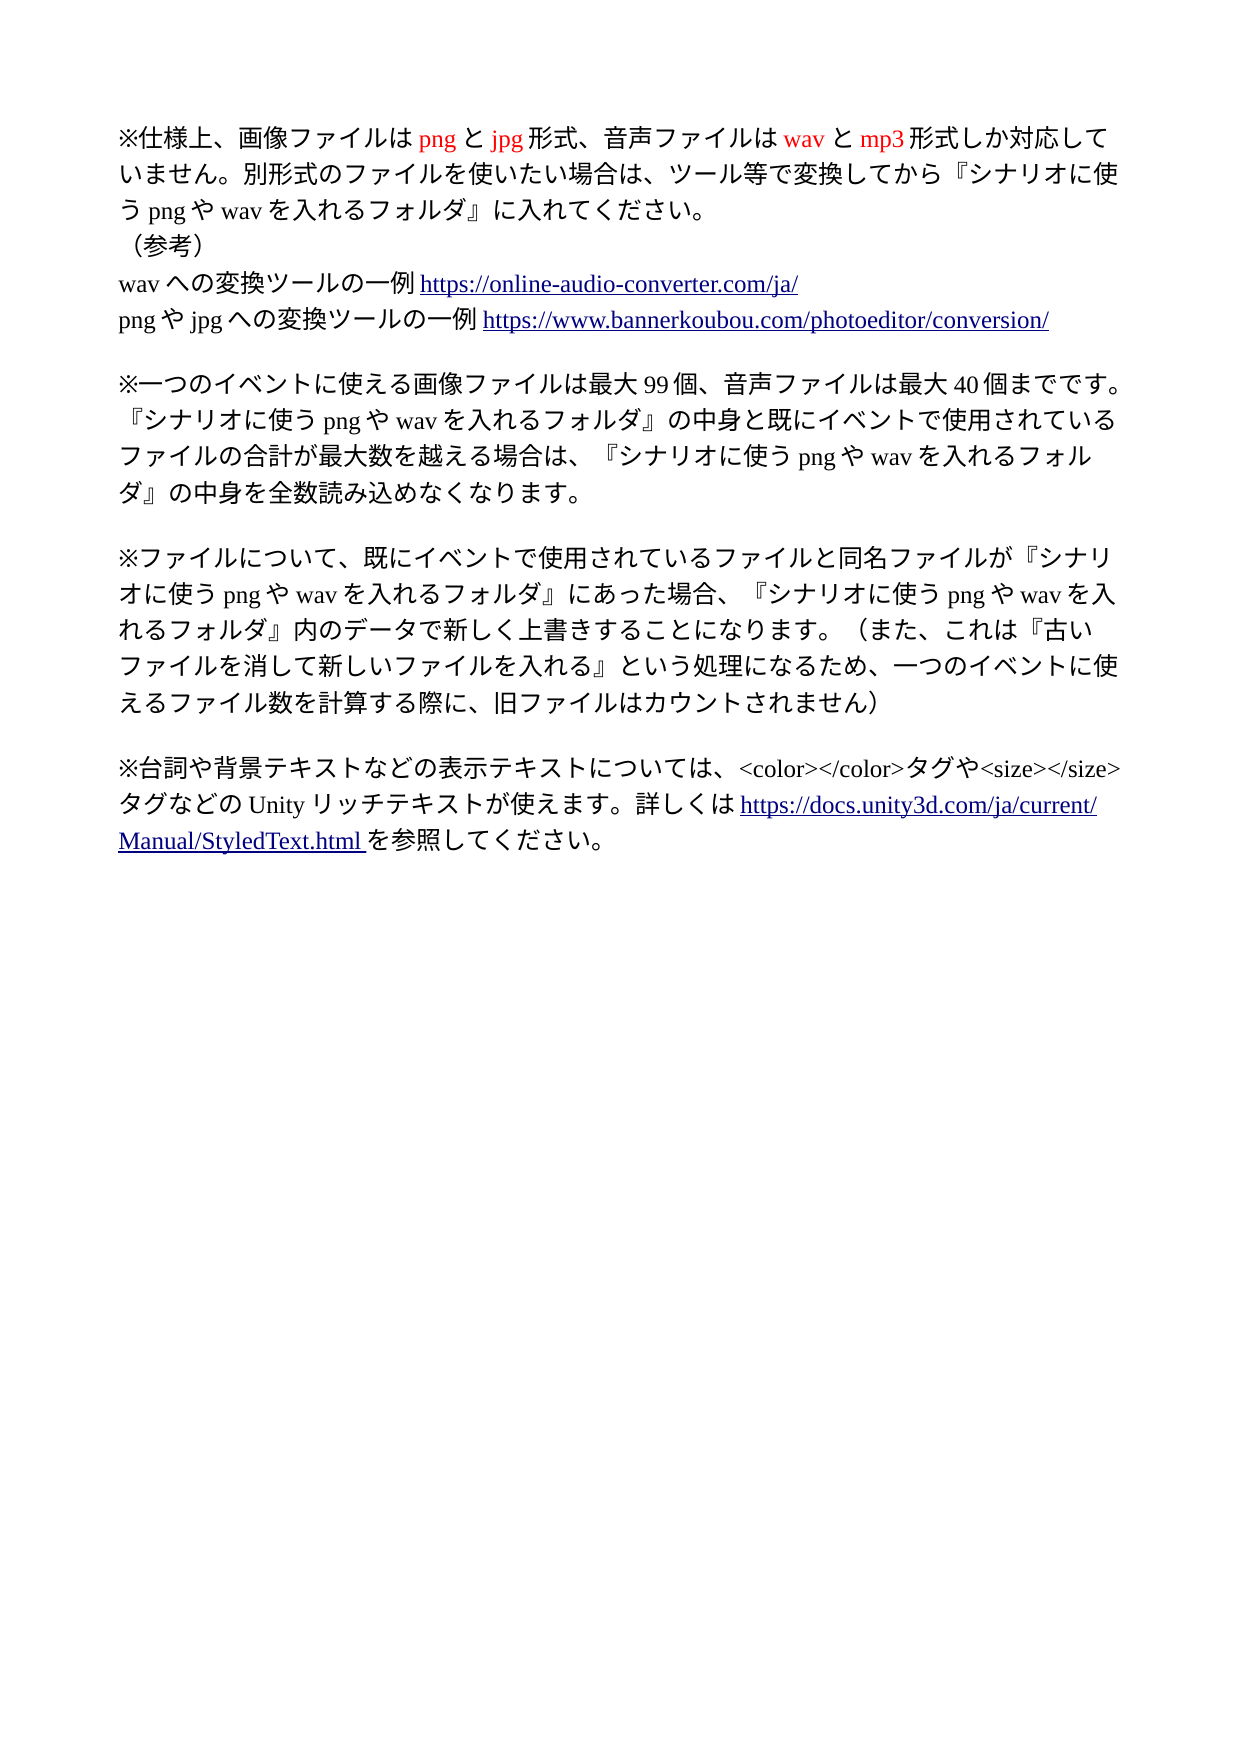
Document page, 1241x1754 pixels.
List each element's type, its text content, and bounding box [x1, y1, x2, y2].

text ※仕様上、画像ファイルはpngとjpg形式、音声ファイルはwavとmp3形式しか対応していません。別形式のファイルを使いたい場合は、ツール等で変換してから『シナリオに使うpngやwavを入れるフォルダ』に入れてください。 [118, 118, 1122, 227]
text ※台詞や背景テキストなどの表示テキストについては、<color></color>タグや<size></size>タグなどのUnityリッチテキストが使えます。詳しくはhttps://docs.unity3d.com/ja/current/Manual/StyledText.htmlを参照してください。 [118, 748, 1122, 857]
text wavへの変換ツールの一例https://online-audio-converter.com/ja/ [118, 263, 1122, 299]
text ※一つのイベントに使える画像ファイルは最大99個、音声ファイルは最大40個までです。『シナリオに使うpngやwavを入れるフォルダ』の中身と既にイベントで使用されているファイルの合計が最大数を越える場合は、『シナリオに使うpngやwavを入れるフォルダ』の中身を全数読み込めなくなります。 [118, 364, 1122, 509]
text ※ファイルについて、既にイベントで使用されているファイルと同名ファイルが『シナリオに使うpngやwavを入れるフォルダ』にあった場合、『シナリオに使うpngやwavを入れるフォルダ』内のデータで新しく上書きすることになります。（また、これは『古いファイルを消して新しいファイルを入れる』という処理になるため、一つのイベントに使えるファイル数を計算する際に、旧ファイルはカウントされません） [118, 538, 1122, 719]
text pngやjpgへの変換ツールの一例https://www.bannerkoubou.com/photoeditor/conversion/ [118, 299, 1122, 336]
text （参考） [118, 227, 1122, 263]
